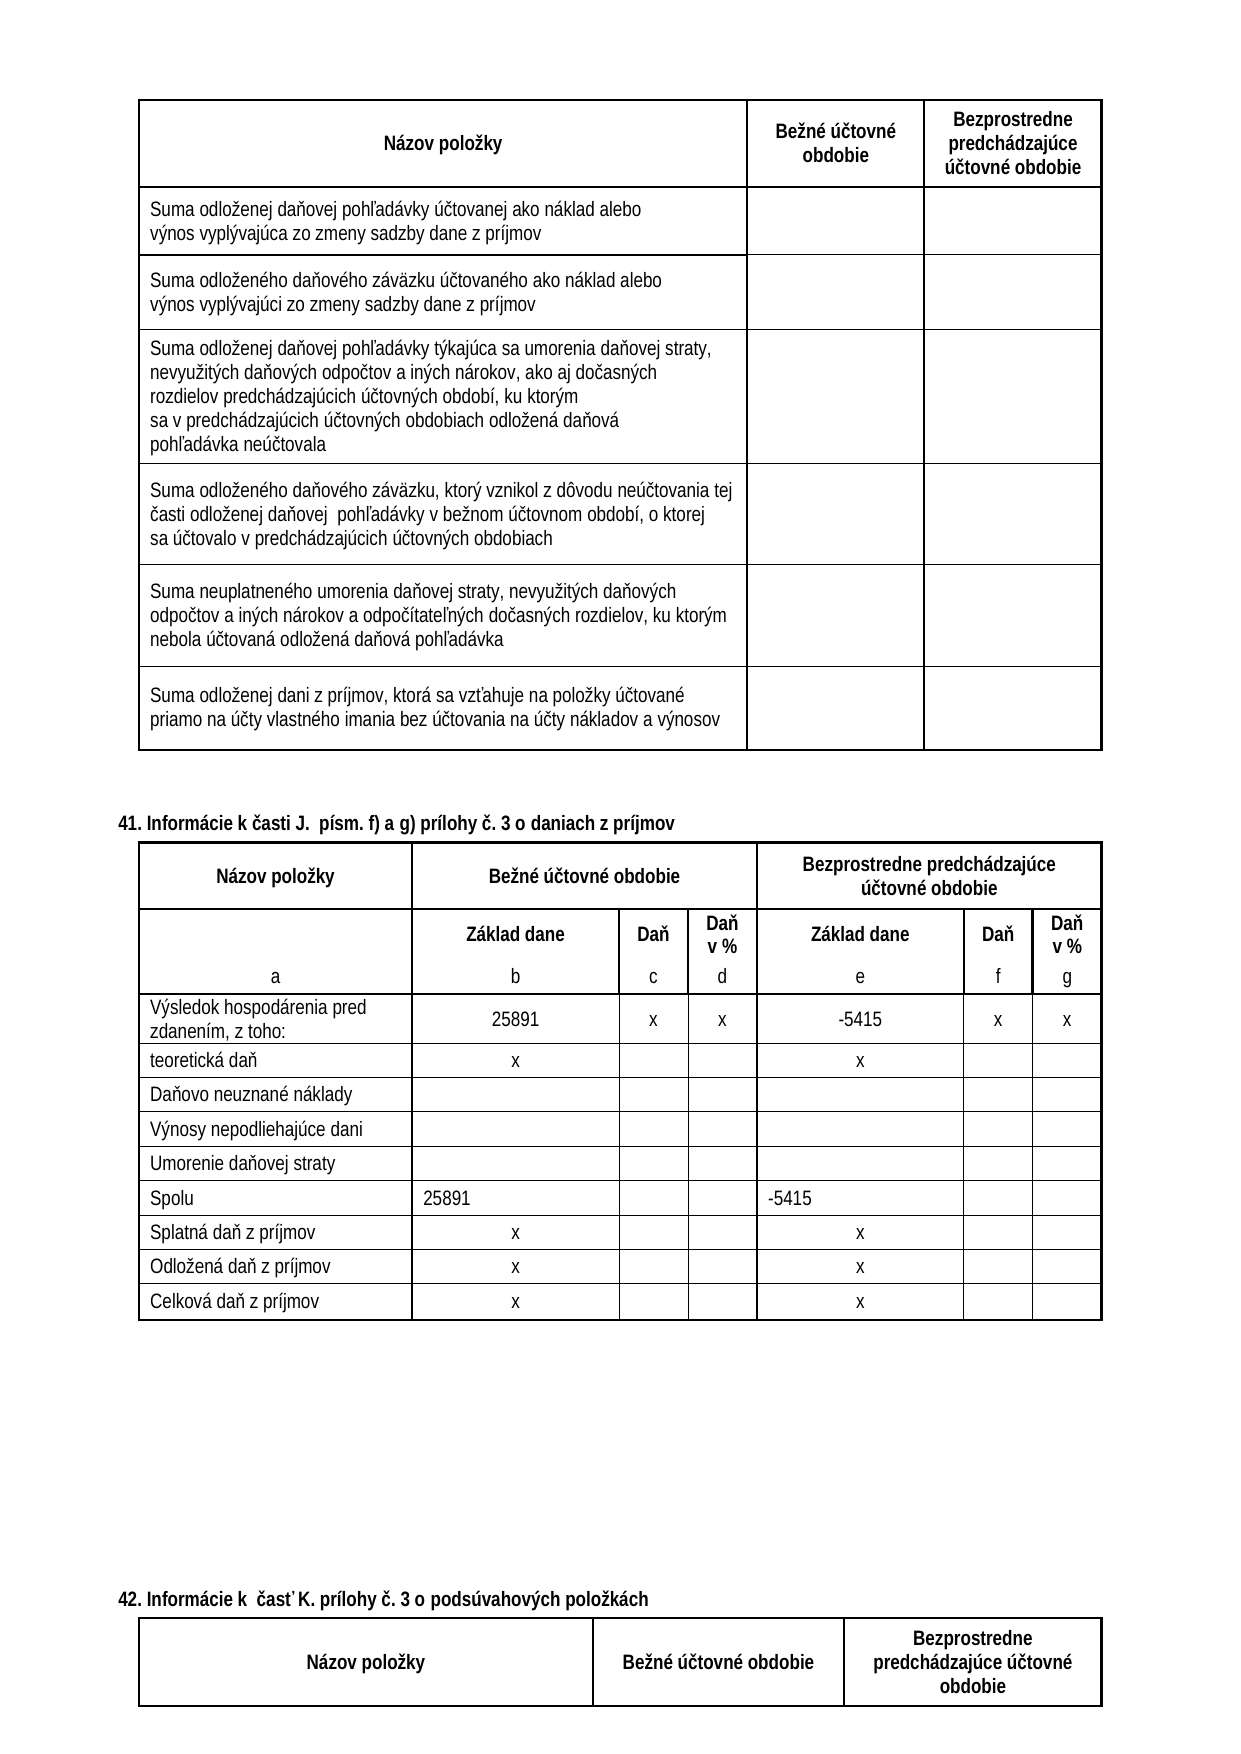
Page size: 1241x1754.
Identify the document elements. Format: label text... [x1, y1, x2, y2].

table_cell [689, 1181, 756, 1214]
table_cell Daň v % [1034, 910, 1100, 958]
table_cell 25891 [413, 995, 619, 1043]
table_cell [1033, 1147, 1100, 1180]
table_cell [689, 1112, 756, 1146]
table_cell b [413, 958, 618, 993]
table_cell [748, 255, 923, 328]
table_cell x [689, 995, 756, 1043]
table_header Názov položky [140, 1619, 592, 1705]
table_cell [925, 188, 1100, 253]
table_cell [413, 1112, 619, 1146]
table_cell [413, 1147, 619, 1180]
table_cell Suma odloženej dani z príjmov, ktorá sa vzťahuje na položky účtované priamo na účty vlastného imania bez účtovania na účty nákladov a výnosov [140, 667, 746, 749]
table_cell c [620, 958, 687, 993]
table_cell Suma neuplatneného umorenia daňovej straty, nevyužitých daňových odpočtov a iných nárokov a odpočítateľných dočasných rozdielov, ku ktorým nebola účtovaná odložená daňová pohľadávka [140, 565, 746, 666]
table_cell [964, 1112, 1032, 1146]
table_cell [140, 910, 411, 958]
table_cell [964, 1250, 1032, 1283]
table_cell [620, 1216, 688, 1249]
table_cell Splatná daň z príjmov [140, 1216, 411, 1249]
table_cell [758, 1078, 963, 1111]
table_cell x [758, 1250, 963, 1283]
table_header Bezprostredne predchádzajúce účtovné obdobie [925, 101, 1100, 186]
table_header Bezprostredne predchádzajúce účtovné obdobie [758, 844, 1100, 908]
table_cell Suma odloženej daňovej pohľadávky účtovanej ako náklad alebo výnos vyplývajúca zo zmeny sadzby dane z príjmov [140, 188, 746, 253]
table_cell [1033, 1044, 1100, 1077]
table_cell Základ dane [758, 910, 963, 958]
table_cell d [689, 958, 756, 993]
table_cell Suma odloženého daňového záväzku, ktorý vznikol z dôvodu neúčtovania tej časti odloženej daňovej pohľadávky v bežnom účtovnom období, o ktorej sa účtovalo v predchádzajúcich účtovných obdobiach [140, 464, 746, 564]
table_header Bežné účtovné obdobie [594, 1619, 843, 1705]
table_cell [689, 1250, 756, 1283]
table_cell [689, 1284, 756, 1319]
table_cell [620, 1044, 688, 1077]
table_cell Daň v % [689, 910, 756, 958]
table_cell [689, 1216, 756, 1249]
table_cell Suma odloženého daňového záväzku účtovaného ako náklad alebo výnos vyplývajúci zo zmeny sadzby dane z príjmov [140, 256, 746, 328]
table_cell x [413, 1250, 619, 1283]
table_cell [689, 1044, 756, 1077]
table_cell Suma odloženej daňovej pohľadávky týkajúca sa umorenia daňovej straty, nevyužitých daňových odpočtov a iných nárokov, ako aj dočasných rozdielov predchádzajúcich účtovných období, ku ktorým sa v predchádzajúcich účtovných obdobiach odložená daňová pohľadávka neúčtovala [140, 330, 746, 463]
table_cell Daňovo neuznané náklady [140, 1078, 411, 1111]
table_cell [925, 464, 1100, 564]
table_cell [758, 1147, 963, 1180]
text 42. Informácie k časť K. prílohy č. 3 o podsúvahových položkách [118, 1587, 1122, 1611]
table_cell [748, 667, 923, 749]
table_cell g [1034, 958, 1100, 993]
table_cell Výsledok hospodárenia pred zdanením, z toho: [140, 995, 411, 1043]
table_cell [748, 565, 923, 666]
table_cell [620, 1284, 688, 1319]
table_cell [620, 1181, 688, 1214]
table_cell [1033, 1284, 1100, 1319]
table_cell [689, 1078, 756, 1111]
table_cell [964, 1147, 1032, 1180]
table_cell x [413, 1044, 619, 1077]
table_cell Základ dane [413, 910, 618, 958]
table_cell [1033, 1250, 1100, 1283]
table_cell x [413, 1216, 619, 1249]
table_cell [925, 330, 1100, 463]
table_cell -5415 [758, 1181, 963, 1214]
table_header Bežné účtovné obdobie [748, 101, 923, 186]
text 41. Informácie k časti J. písm. f) a g) prílohy č. 3 o daniach z príjmov [118, 811, 1122, 835]
table_cell Spolu [140, 1181, 411, 1214]
table_cell Odložená daň z príjmov [140, 1250, 411, 1283]
table_cell -5415 [758, 995, 963, 1043]
table_cell x [964, 995, 1032, 1043]
table_cell [758, 1112, 963, 1146]
table_cell [925, 667, 1100, 749]
table_cell [964, 1181, 1032, 1214]
table_cell [964, 1284, 1032, 1319]
table_header Názov položky [140, 844, 411, 908]
table_cell f [965, 958, 1031, 993]
table_cell a [140, 958, 411, 993]
table_cell x [758, 1284, 963, 1319]
table_cell Celková daň z príjmov [140, 1284, 411, 1319]
table_cell x [620, 995, 688, 1043]
table_cell [748, 464, 923, 564]
table_cell x [758, 1044, 963, 1077]
table_cell Daň [620, 910, 687, 958]
table_cell 25891 [413, 1181, 619, 1214]
table_cell [413, 1078, 619, 1111]
table_header Bezprostredne predchádzajúce účtovné obdobie [845, 1619, 1100, 1705]
table_cell [620, 1250, 688, 1283]
table_cell e [758, 958, 963, 993]
table_cell [620, 1147, 688, 1180]
table_cell Umorenie daňovej straty [140, 1147, 411, 1180]
table_cell teoretická daň [140, 1044, 411, 1077]
table_header Bežné účtovné obdobie [413, 844, 756, 908]
table_cell [748, 330, 923, 463]
table_cell Daň [965, 910, 1031, 958]
table_cell [1033, 1112, 1100, 1146]
table_cell [1033, 1181, 1100, 1214]
table_cell [925, 565, 1100, 666]
table_cell [620, 1078, 688, 1111]
table_cell [1033, 1078, 1100, 1111]
table_cell [964, 1078, 1032, 1111]
table_cell [689, 1147, 756, 1180]
table_cell [1033, 1216, 1100, 1249]
table_cell x [758, 1216, 963, 1249]
table_cell x [1033, 995, 1100, 1043]
table_cell x [413, 1284, 619, 1319]
table_cell [925, 255, 1100, 328]
table_cell [620, 1112, 688, 1146]
table_cell [964, 1044, 1032, 1077]
table_header Názov položky [140, 101, 746, 186]
table_cell [964, 1216, 1032, 1249]
table_cell [748, 188, 923, 253]
table_cell Výnosy nepodliehajúce dani [140, 1112, 411, 1146]
